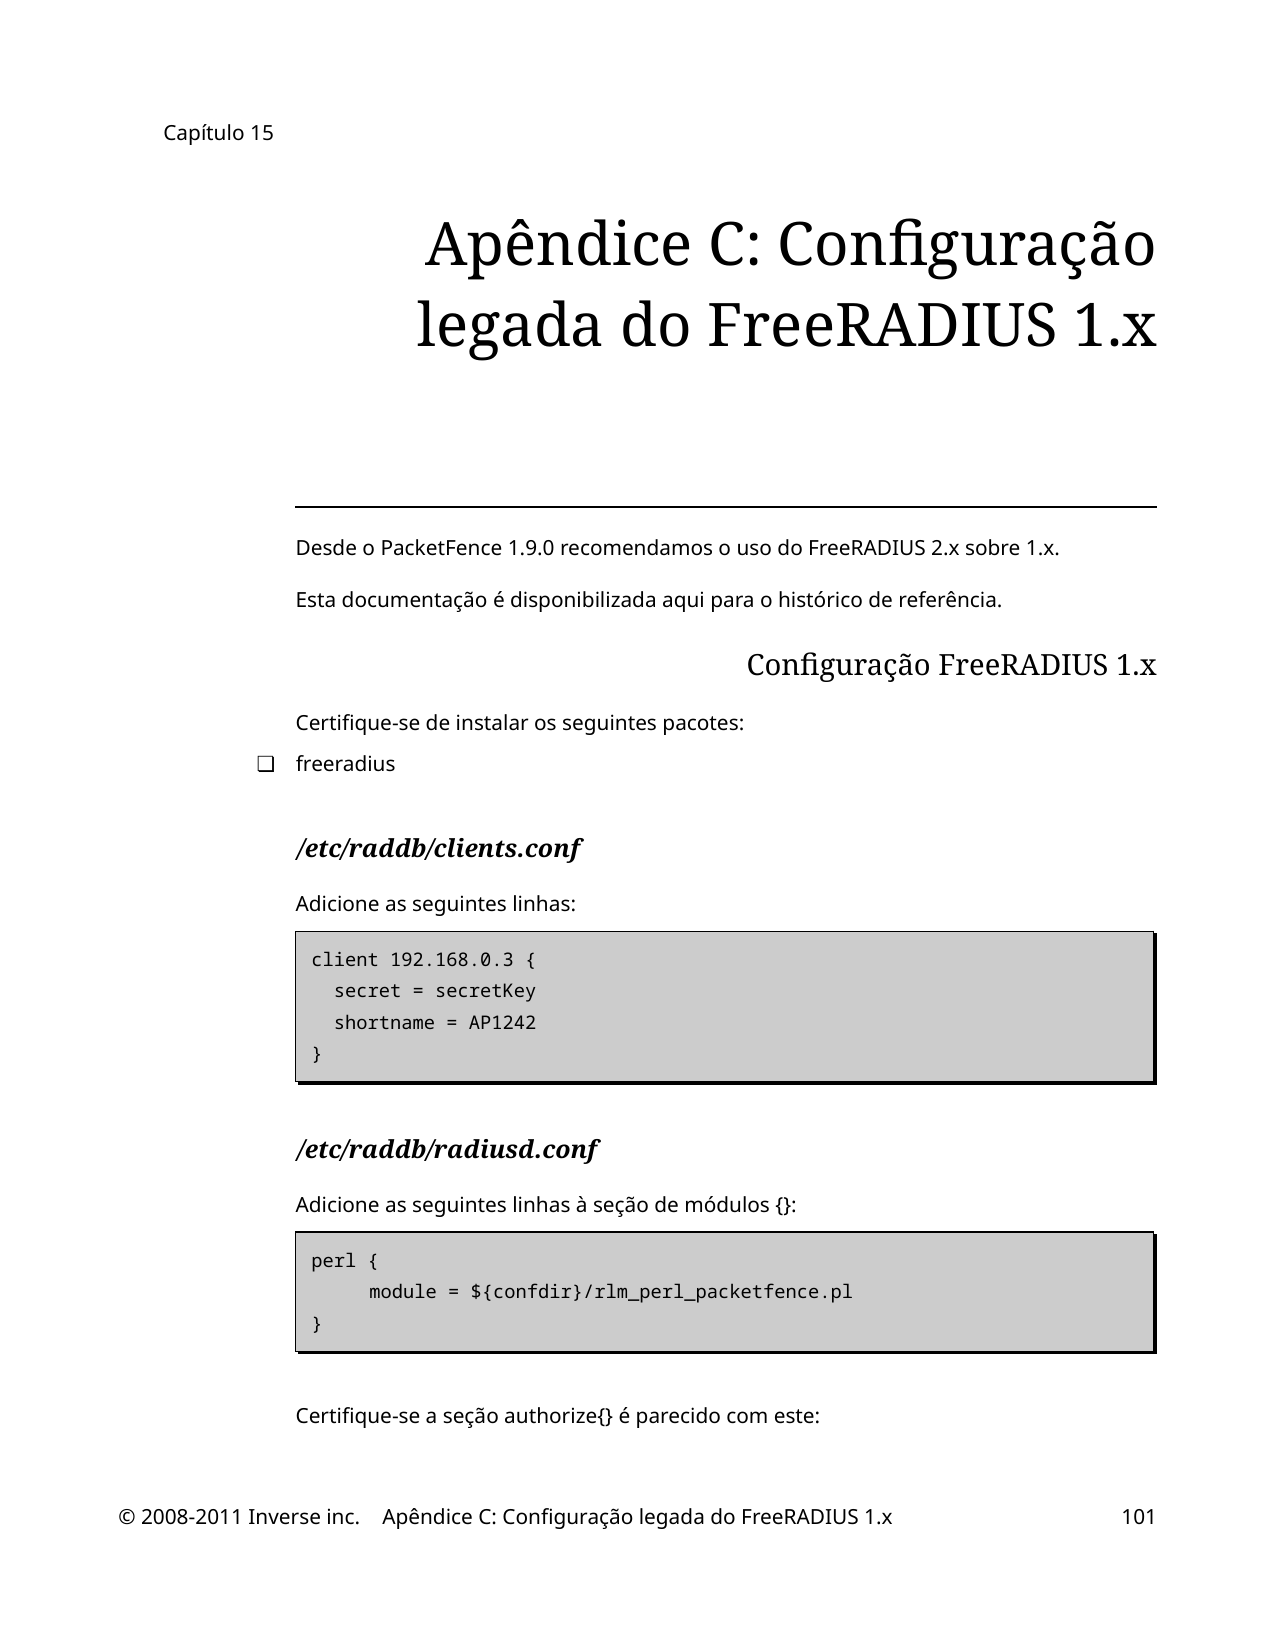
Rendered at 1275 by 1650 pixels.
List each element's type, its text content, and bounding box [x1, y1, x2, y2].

text } [296, 1294, 1153, 1351]
list ❏ freeradius [256, 749, 1157, 778]
text Certifique-se a seção authorize{} é parecido com este: [295, 1401, 1157, 1430]
subtitle /etc/raddb/clients.conf [260, 831, 1157, 865]
text perl { [296, 1233, 1153, 1263]
subtitle /etc/raddb/radiusd.conf [260, 1132, 1157, 1166]
text Desde o PacketFence 1.9.0 recomendamos o uso do FreeRADIUS 2.x sobre 1.x. [295, 533, 1157, 561]
text Certifique-se de instalar os seguintes pacotes: [295, 708, 1157, 737]
text Adicione as seguintes linhas: [295, 889, 1157, 918]
text client 192.168.0.3 { [296, 932, 1153, 962]
text secret = secretKey [296, 962, 1153, 993]
text Adicione as seguintes linhas à seção de módulos {}: [295, 1190, 1157, 1219]
text Esta documentação é disponibilizada aqui para o histórico de referência. [295, 585, 1157, 613]
subtitle Apêndice C: Configuração legada do FreeRADIUS 1.x [295, 201, 1157, 506]
text module = ${confdir}/rlm_perl_packetfence.pl [296, 1263, 1153, 1294]
subtitle Configuração FreeRADIUS 1.x [295, 644, 1157, 683]
text } [296, 1025, 1153, 1081]
text shortname = AP1242 [296, 993, 1153, 1025]
